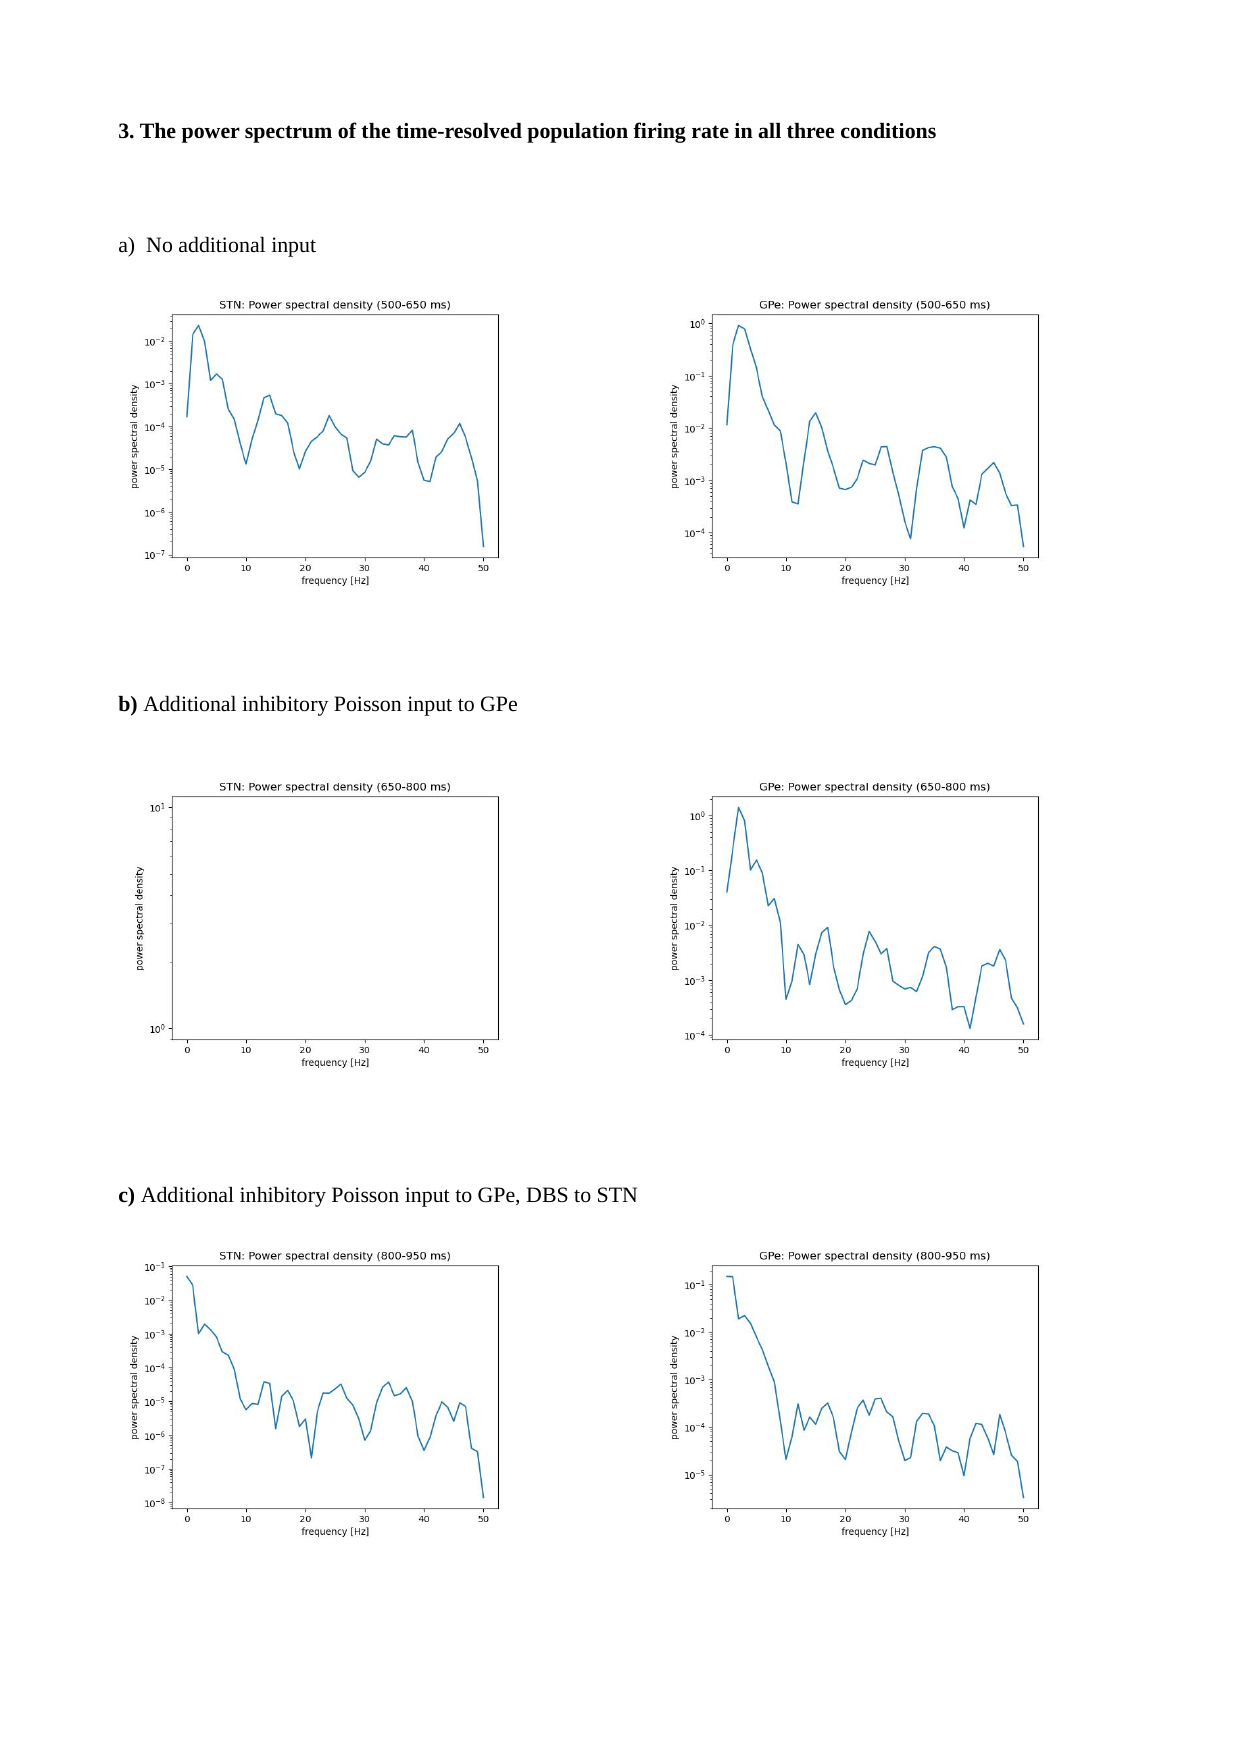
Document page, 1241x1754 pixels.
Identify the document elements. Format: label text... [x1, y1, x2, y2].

text 3. The power spectrum of the time-resolved population firing rate in all three conditions [118, 118, 1122, 143]
text c) Additional inhibitory Poisson input to GPe, DBS to STN [118, 1182, 1122, 1207]
picture [119, 1227, 540, 1543]
picture [659, 1227, 1080, 1543]
picture [119, 758, 540, 1074]
picture [659, 276, 1080, 592]
picture [659, 758, 1080, 1074]
text b) Additional inhibitory Poisson input to GPe [118, 691, 1122, 716]
text a) No additional input [118, 232, 1122, 257]
picture [119, 276, 540, 592]
